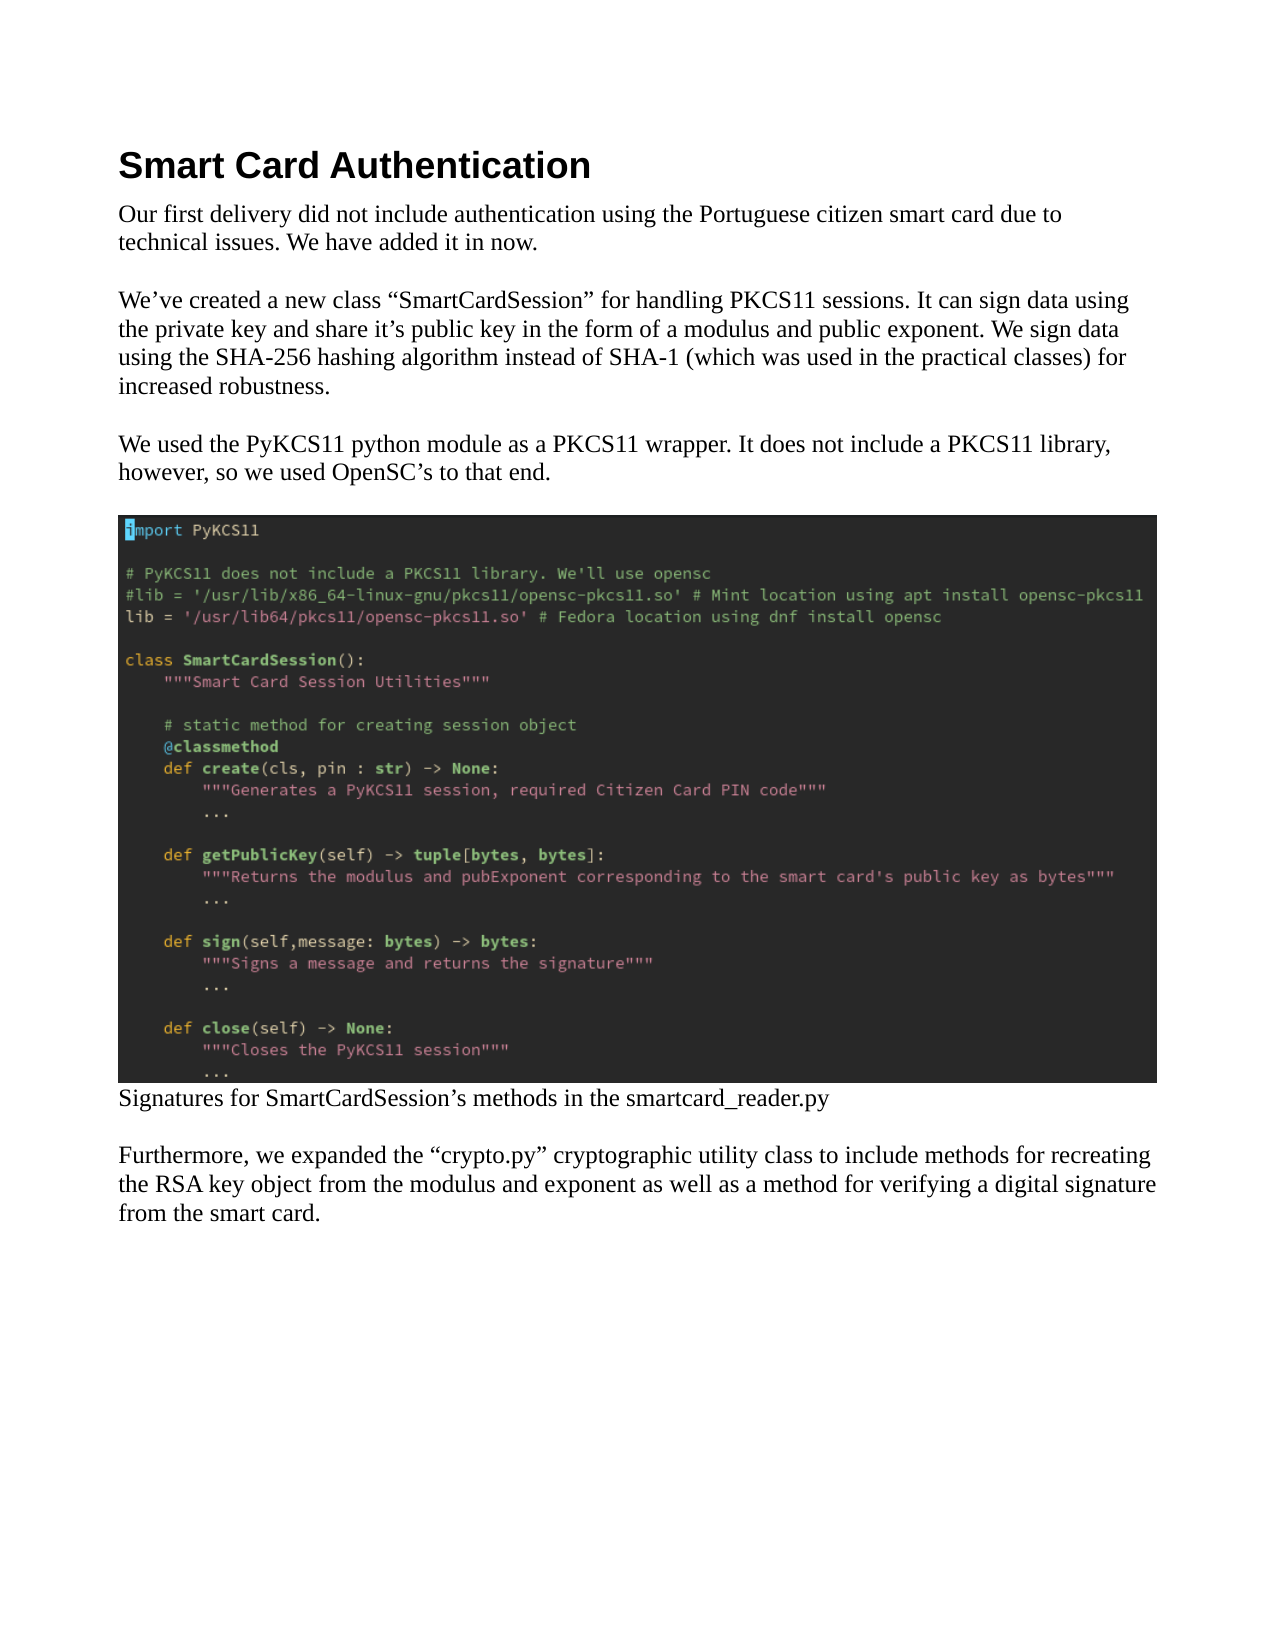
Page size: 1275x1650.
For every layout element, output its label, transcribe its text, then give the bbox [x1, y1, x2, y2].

text Furthermore, we expanded the “crypto.py” cryptographic utility class to include methods for recreating the RSA key object from the modulus and exponent as well as a method for verifying a digital signature from the smart card. [118, 1140, 1157, 1227]
picture [118, 515, 1157, 1083]
text Our first delivery did not include authentication using the Portuguese citizen smart card due to technical issues. We have added it in now. [118, 199, 1157, 256]
text We’ve created a new class “SmartCardSession” for handling PKCS11 sessions. It can sign data using the private key and share it’s public key in the form of a modulus and public exponent. We sign data using the SHA-256 hashing algorithm instead of SHA-1 (which was used in the practical classes) for increased robustness. [118, 285, 1157, 400]
text Signatures for SmartCardSession’s methods in the smartcard_reader.py [118, 1083, 1157, 1112]
text We used the PyKCS11 python module as a PKCS11 wrapper. It does not include a PKCS11 library, however, so we used OpenSC’s to that end. [118, 429, 1157, 486]
subtitle Smart Card Authentication [118, 143, 1157, 186]
